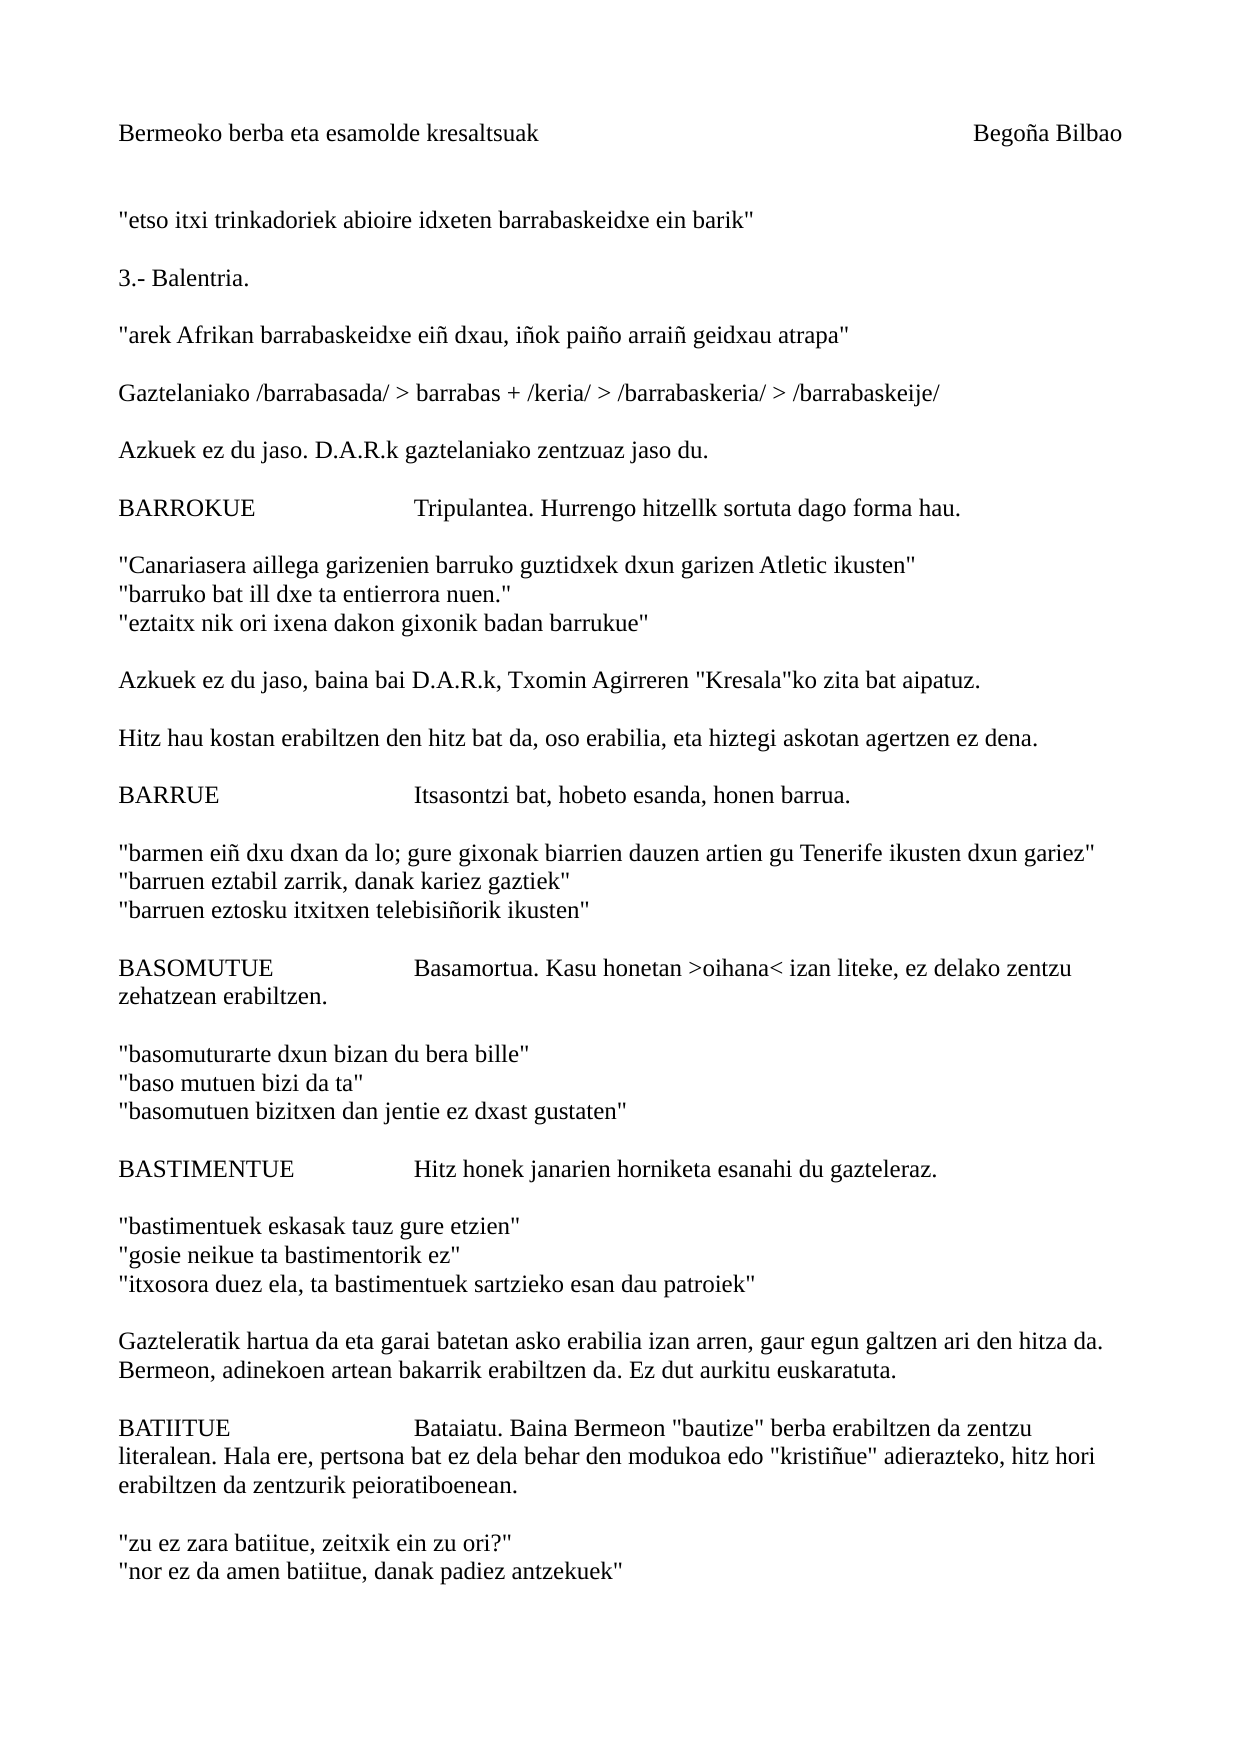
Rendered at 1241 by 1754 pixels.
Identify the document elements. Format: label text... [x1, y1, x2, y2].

text Gaztelaniako /barrabasada/ > barrabas + /keria/ > /barrabaskeria/ > /barrabaskeije/ [118, 378, 1122, 406]
text 3.- Balentria. [118, 263, 1122, 291]
text Azkuek ez du jaso. D.A.R.k gaztelaniako zentzuaz jaso du. [118, 435, 1122, 464]
text Gazteleratik hartua da eta garai batetan asko erabilia izan arren, gaur egun galtzen ari den hitza da. Bermeon, adinekoen artean bakarrik erabiltzen da. Ez dut aurkitu euskaratuta. [118, 1326, 1122, 1384]
text Hitz hau kostan erabiltzen den hitz bat da, oso erabilia, eta hiztegi askotan agertzen ez dena. [118, 723, 1122, 751]
text Azkuek ez du jaso, baina bai D.A.R.k, Txomin Agirreren "Kresala"ko zita bat aipatuz. [118, 665, 1122, 694]
text "nor ez da amen batiitue, danak padiez antzekuek" [118, 1556, 1122, 1585]
text "gosie neikue ta bastimentorik ez" [118, 1240, 1122, 1269]
text BARRUE Itsasontzi bat, hobeto esanda, honen barrua. [118, 780, 1122, 809]
text "barruen eztosku itxitxen telebisiñorik ikusten" [118, 895, 1122, 924]
text "barruen eztabil zarrik, danak kariez gaztiek" [118, 866, 1122, 895]
text "zu ez zara batiitue, zeitxik ein zu ori?" [118, 1528, 1122, 1556]
text "barmen eiñ dxu dxan da lo; gure gixonak biarrien dauzen artien gu Tenerife ikusten dxun gariez" [118, 838, 1122, 866]
text BASTIMENTUE Hitz honek janarien horniketa esanahi du gazteleraz. [118, 1154, 1122, 1183]
text "itxosora duez ela, ta bastimentuek sartzieko esan dau patroiek" [118, 1269, 1122, 1298]
text "etso itxi trinkadoriek abioire idxeten barrabaskeidxe ein barik" [118, 205, 1122, 234]
text "barruko bat ill dxe ta entierrora nuen." [118, 579, 1122, 608]
text "basomutuen bizitxen dan jentie ez dxast gustaten" [118, 1096, 1122, 1125]
text BASOMUTUE Basamortua. Kasu honetan >oihana< izan liteke, ez delako zentzu zehatzean erabiltzen. [118, 953, 1122, 1010]
text "Canariasera aillega garizenien barruko guztidxek dxun garizen Atletic ikusten" [118, 550, 1122, 579]
text "baso mutuen bizi da ta" [118, 1068, 1122, 1096]
text BARROKUE Tripulantea. Hurrengo hitzellk sortuta dago forma hau. [118, 493, 1122, 521]
text "arek Afrikan barrabaskeidxe eiñ dxau, iñok paiño arraiñ geidxau atrapa" [118, 320, 1122, 349]
text "eztaitx nik ori ixena dakon gixonik badan barrukue" [118, 608, 1122, 636]
text BATIITUE Bataiatu. Baina Bermeon "bautize" berba erabiltzen da zentzu literalean. Hala ere, pertsona bat ez dela behar den modukoa edo "kristiñue" adierazteko, hitz hori erabiltzen da zentzurik peioratiboenean. [118, 1413, 1122, 1499]
text "bastimentuek eskasak tauz gure etzien" [118, 1211, 1122, 1240]
text "basomuturarte dxun bizan du bera bille" [118, 1039, 1122, 1068]
